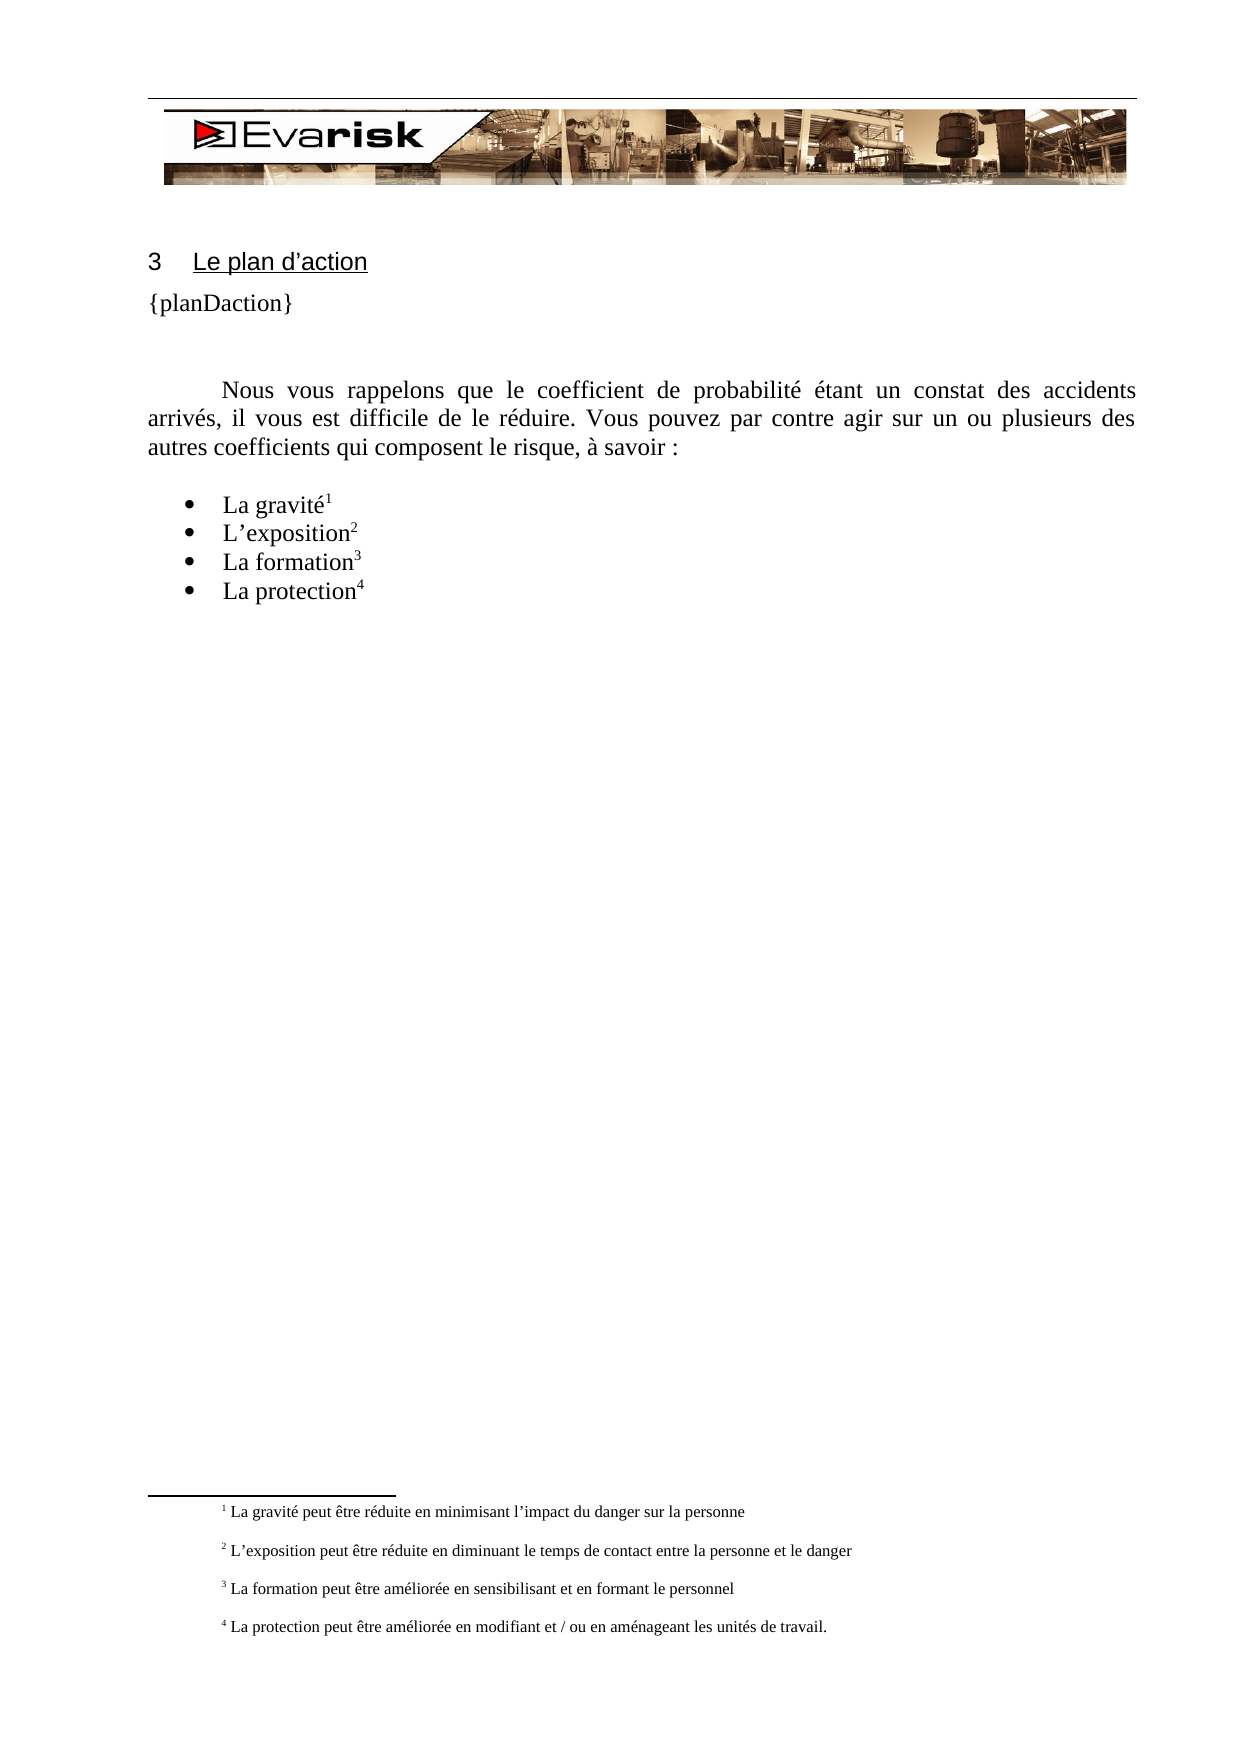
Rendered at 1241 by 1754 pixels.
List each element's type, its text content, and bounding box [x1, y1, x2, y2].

list La formation [185, 547, 1137, 576]
list L’exposition peut être réduite en diminuant le temps de contact entre la personne et le danger [221, 1540, 1137, 1559]
text {planDaction} [148, 288, 1137, 317]
list La formation peut être améliorée en sensibilisant et en formant le personnel [221, 1579, 1137, 1598]
list La gravité [185, 490, 1137, 518]
list La protection [185, 576, 1137, 605]
list L’exposition [185, 518, 1137, 547]
text Nous vous rappelons que le coefficient de probabilité étant un constat des accidents arrivés, il vous est difficile de le réduire. Vous pouvez par contre agir sur un ou plusieurs des autres coefficients qui composent le risque, à savoir : [148, 375, 1137, 461]
subtitle Le plan d’action [148, 247, 1137, 276]
list La protection peut être améliorée en modifiant et / ou en aménageant les unités de travail. [221, 1617, 1137, 1636]
list La gravité peut être réduite en minimisant l’impact du danger sur la personne [221, 1502, 1137, 1521]
